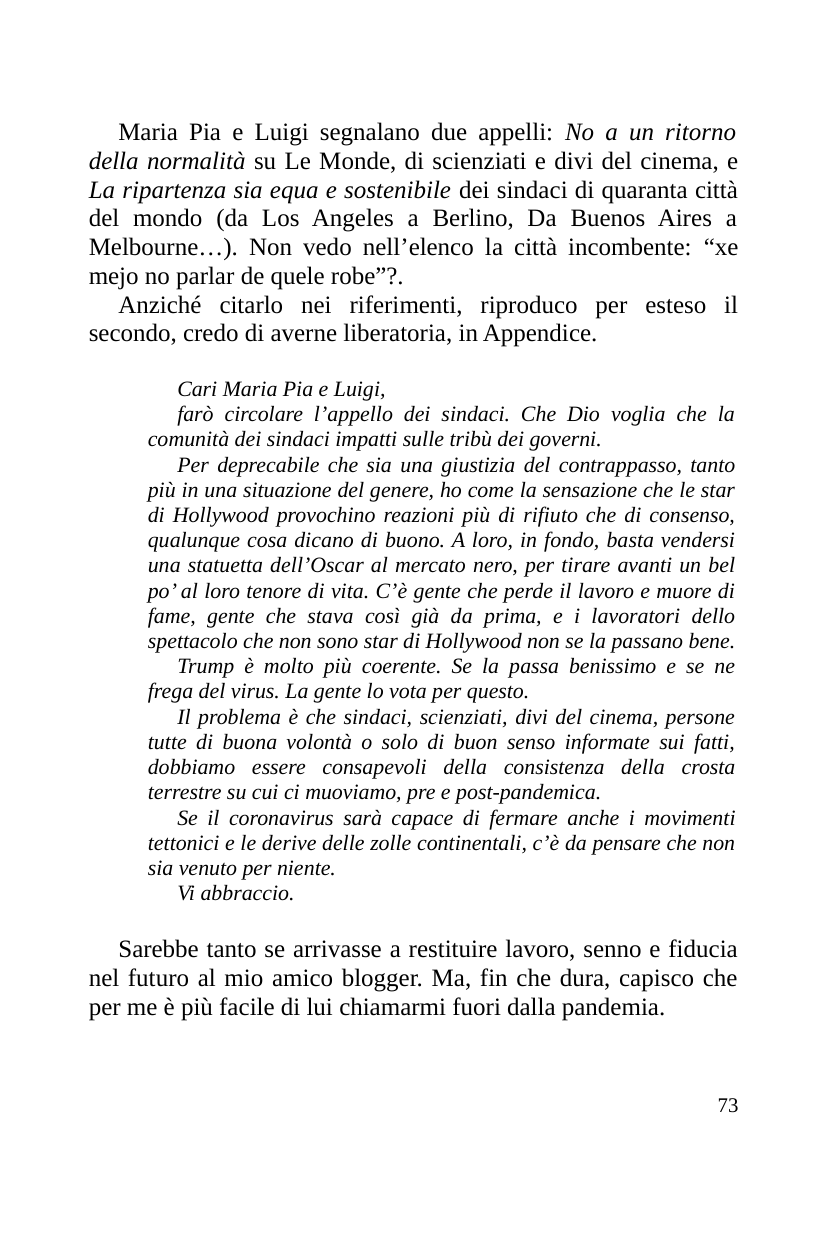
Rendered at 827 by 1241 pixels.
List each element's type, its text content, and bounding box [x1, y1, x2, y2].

text Trump è molto più coerente. Se la passa benissimo e se ne frega del virus. La gente lo vota per questo. [148, 653, 738, 704]
text farò circolare l’appello dei sindaci. Che Dio voglia che la comunità dei sindaci impatti sulle tribù dei governi. [148, 401, 738, 452]
text Vi abbraccio. [148, 880, 738, 905]
text Sarebbe tanto se arrivasse a restituire lavoro, senno e fiducia nel futuro al mio amico blogger. Ma, fin che dura, capisco che per me è più facile di lui chiamarmi fuori dalla pandemia. [88, 934, 738, 1020]
text Se il coronavirus sarà capace di fermare anche i movimenti tettonici e le derive delle zolle continentali, c’è da pensare che non sia venuto per niente. [148, 804, 738, 880]
text Cari Maria Pia e Luigi, [148, 376, 738, 401]
text Anziché citarlo nei riferimenti, riproduco per esteso il secondo, credo di averne liberatoria, in Appendice. [88, 290, 738, 347]
text Il problema è che sindaci, scienziati, divi del cinema, persone tutte di buona volontà o solo di buon senso informate sui fatti, dobbiamo essere consapevoli della consistenza della crosta terrestre su cui ci muoviamo, pre e post-pandemica. [148, 704, 738, 804]
text Per deprecabile che sia una giustizia del contrappasso, tanto più in una situazione del genere, ho come la sensazione che le star di Hollywood provochino reazioni più di rifiuto che di consenso, qualunque cosa dicano di buono. A loro, in fondo, basta vendersi una statuetta dell’Oscar al mercato nero, per tirare avanti un bel po’ al loro tenore di vita. C’è gente che perde il lavoro e muore di fame, gente che stava così già da prima, e i lavoratori dello spettacolo che non sono star di Hollywood non se la passano bene. [148, 452, 738, 653]
text Maria Pia e Luigi segnalano due appelli: No a un ritorno della normalità su Le Monde, di scienziati e divi del cinema, e La ripartenza sia equa e sostenibile dei sindaci di quaranta città del mondo (da Los Angeles a Berlino, Da Buenos Aires a Melbourne…). Non vedo nell’elenco la città incombente: “xe mejo no parlar de quele robe”?. [88, 117, 738, 290]
